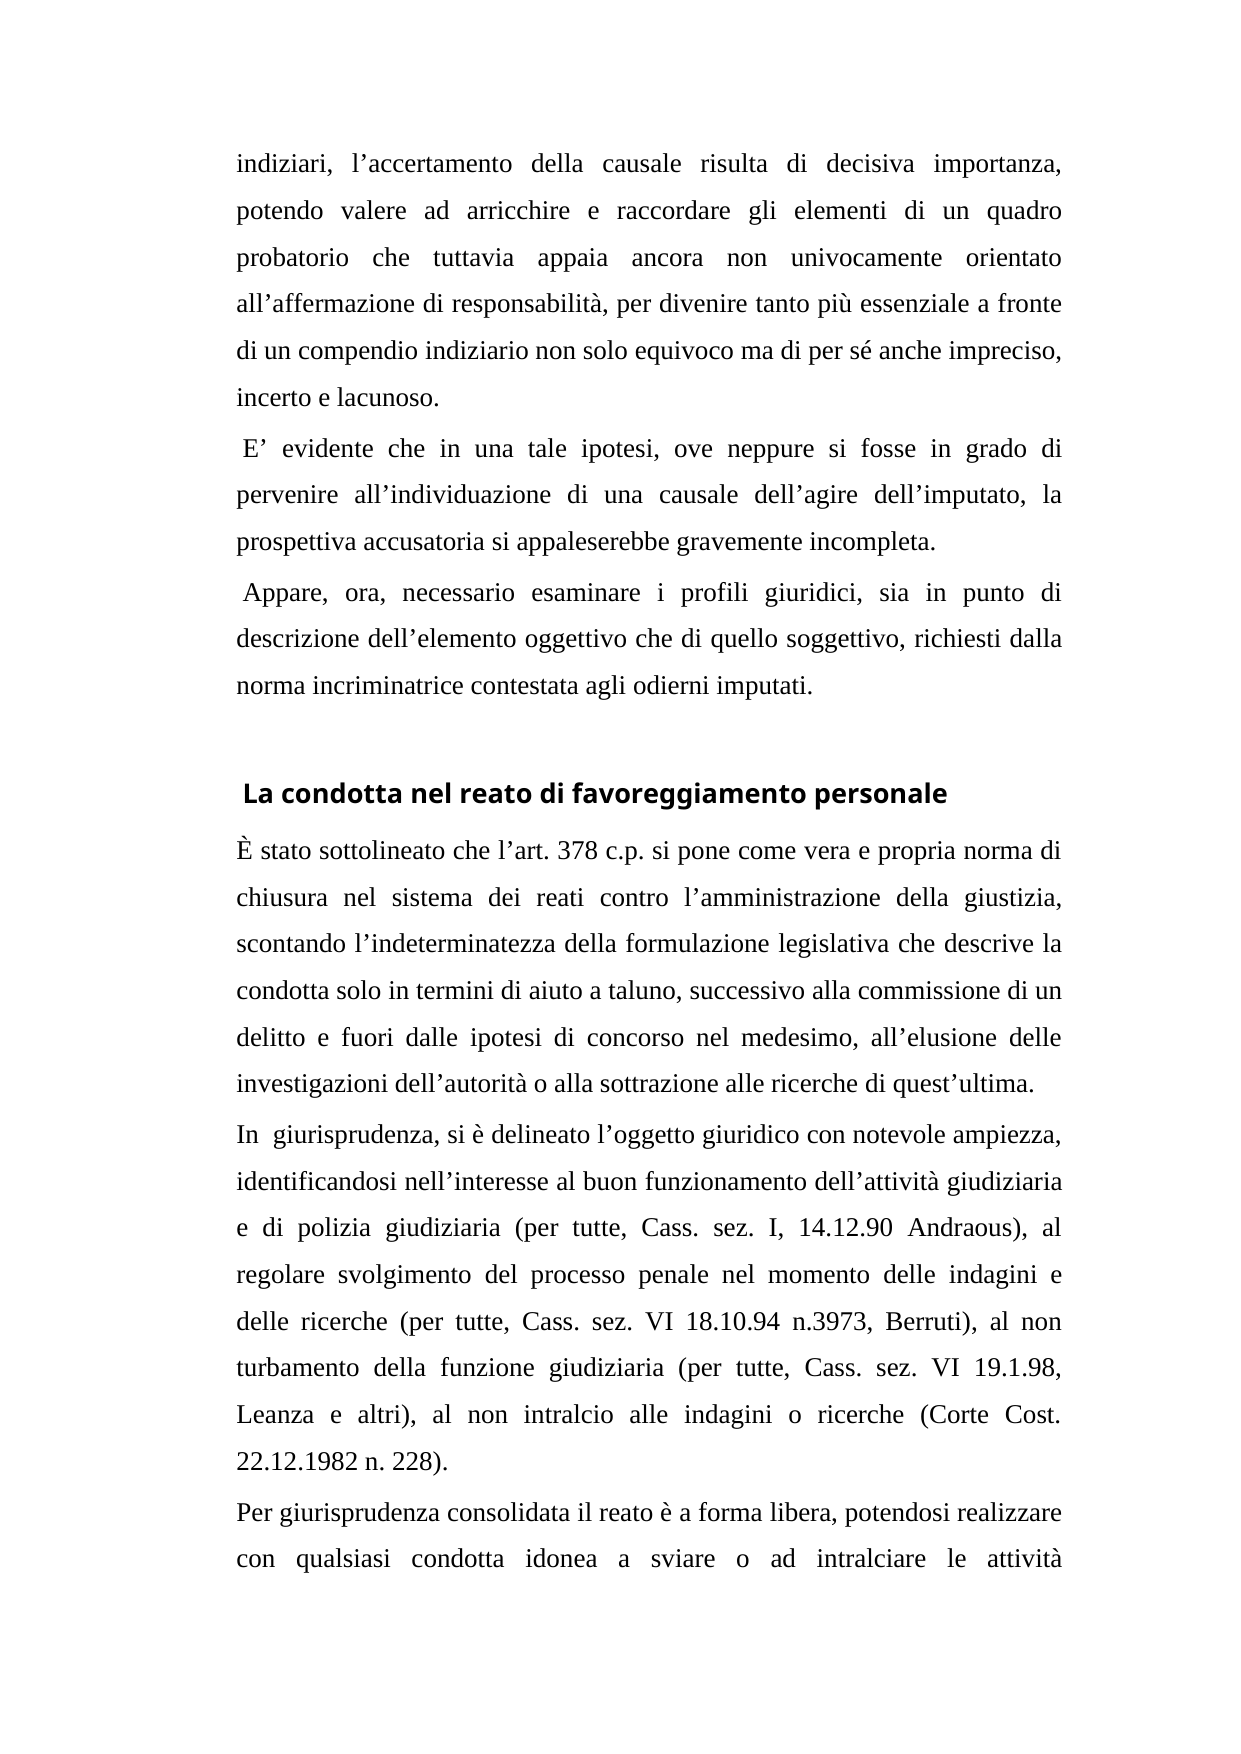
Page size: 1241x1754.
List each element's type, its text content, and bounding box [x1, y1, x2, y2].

text indiziari, l’accertamento della causale risulta di decisiva importanza, potendo valere ad arricchire e raccordare gli elementi di un quadro probatorio che tuttavia appaia ancora non univocamente orientato all’affermazione di responsabilità, per divenire tanto più essenziale a fronte di un compendio indiziario non solo equivoco ma di per sé anche impreciso, incerto e lacunoso. [236, 148, 1063, 412]
text Appare, ora, necessario esaminare i profili giuridici, sia in punto di descrizione dell’elemento oggettivo che di quello soggettivo, richiesti dalla norma incriminatrice contestata agli odierni imputati. [236, 576, 1063, 700]
text È stato sottolineato che l’art. 378 c.p. si pone come vera e propria norma di chiusura nel sistema dei reati contro l’amministrazione della giustizia, scontando l’indeterminatezza della formulazione legislativa che descrive la condotta solo in termini di aiuto a taluno, successivo alla commissione di un delitto e fuori dalle ipotesi di concorso nel medesimo, all’elusione delle investigazioni dell’autorità o alla sottrazione alle ricerche di quest’ultima. [236, 834, 1063, 1098]
text E’ evidente che in una tale ipotesi, ove neppure si fosse in grado di pervenire all’individuazione di una causale dell’agire dell’imputato, la prospettiva accusatoria si appaleserebbe gravemente incompleta. [236, 432, 1063, 556]
text La condotta nel reato di favoreggiamento personale [236, 774, 1063, 811]
text Per giurisprudenza consolidata il reato è a forma libera, potendosi realizzare con qualsiasi condotta idonea a sviare o ad intralciare le attività [236, 1496, 1063, 1573]
text In giurisprudenza, si è delineato l’oggetto giuridico con notevole ampiezza, identificandosi nell’interesse al buon funzionamento dell’attività giudiziaria e di polizia giudiziaria (per tutte, Cass. sez. I, 14.12.90 Andraous), al regolare svolgimento del processo penale nel momento delle indagini e delle ricerche (per tutte, Cass. sez. VI 18.10.94 n.3973, Berruti), al non turbamento della funzione giudiziaria (per tutte, Cass. sez. VI 19.1.98, Leanza e altri), al non intralcio alle indagini o ricerche (Corte Cost. 22.12.1982 n. 228). [236, 1118, 1063, 1476]
